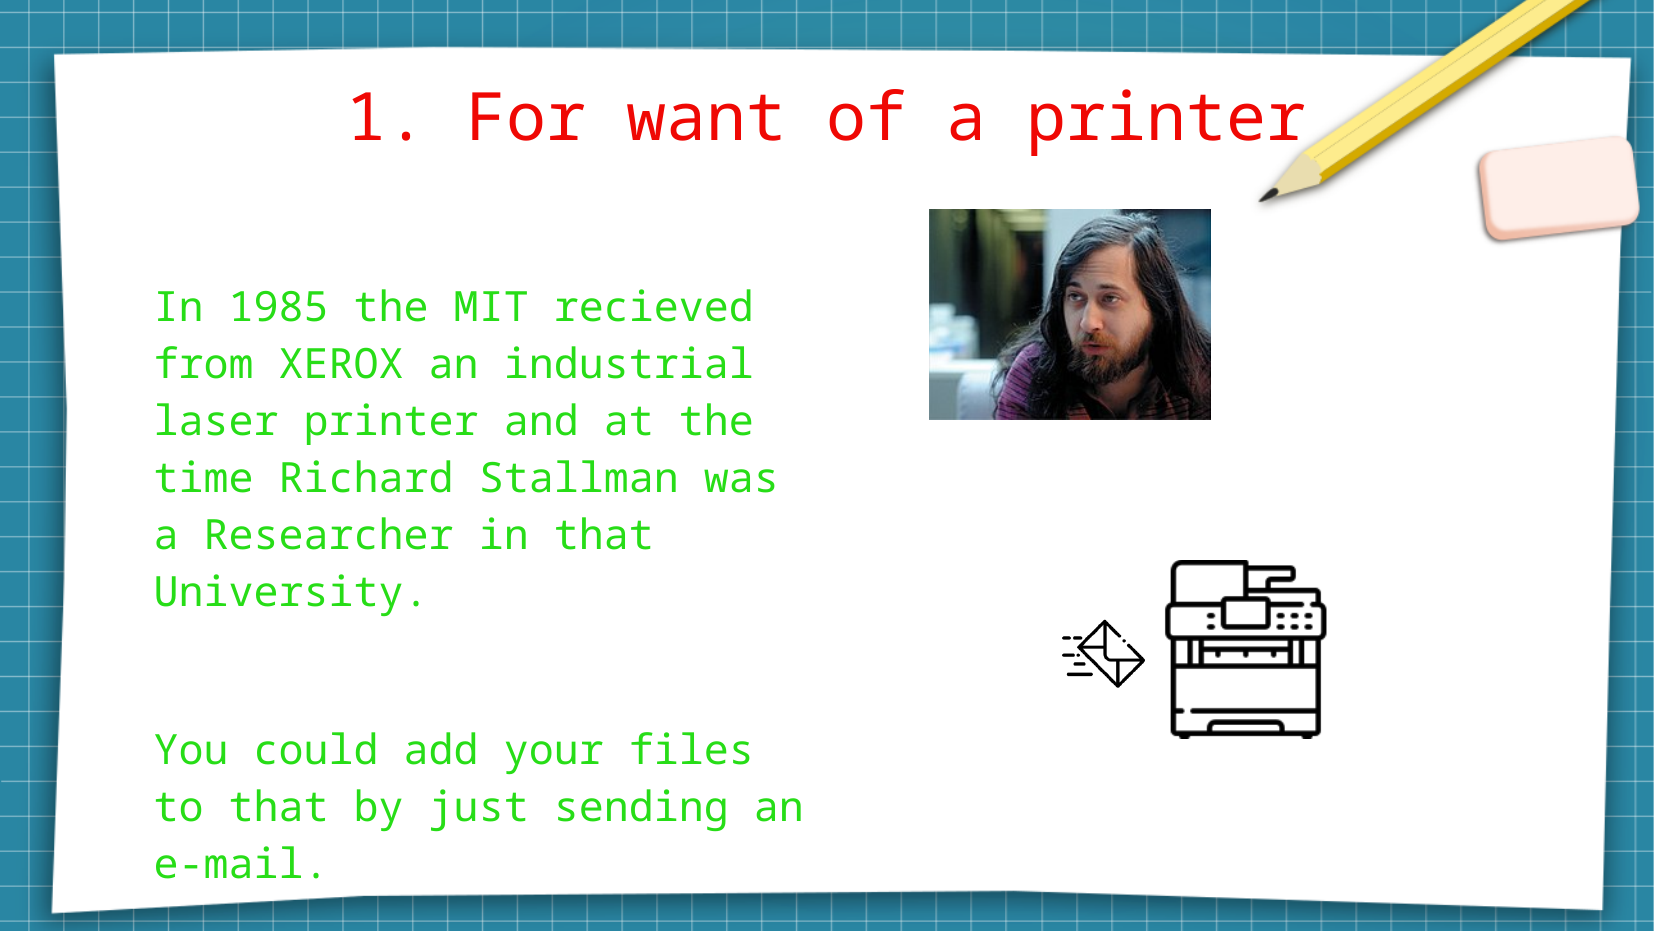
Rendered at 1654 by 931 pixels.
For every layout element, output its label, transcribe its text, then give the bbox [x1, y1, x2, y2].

picture [0, 0, 1654, 931]
list In 1985 the MIT recieved from XEROX an industrial laser printer and at the time Richard Stallman was a Researcher in that University. You could add your files to that by just sending an e-mail. [82, 276, 827, 916]
title 1. For want of a printer [82, 37, 1571, 193]
